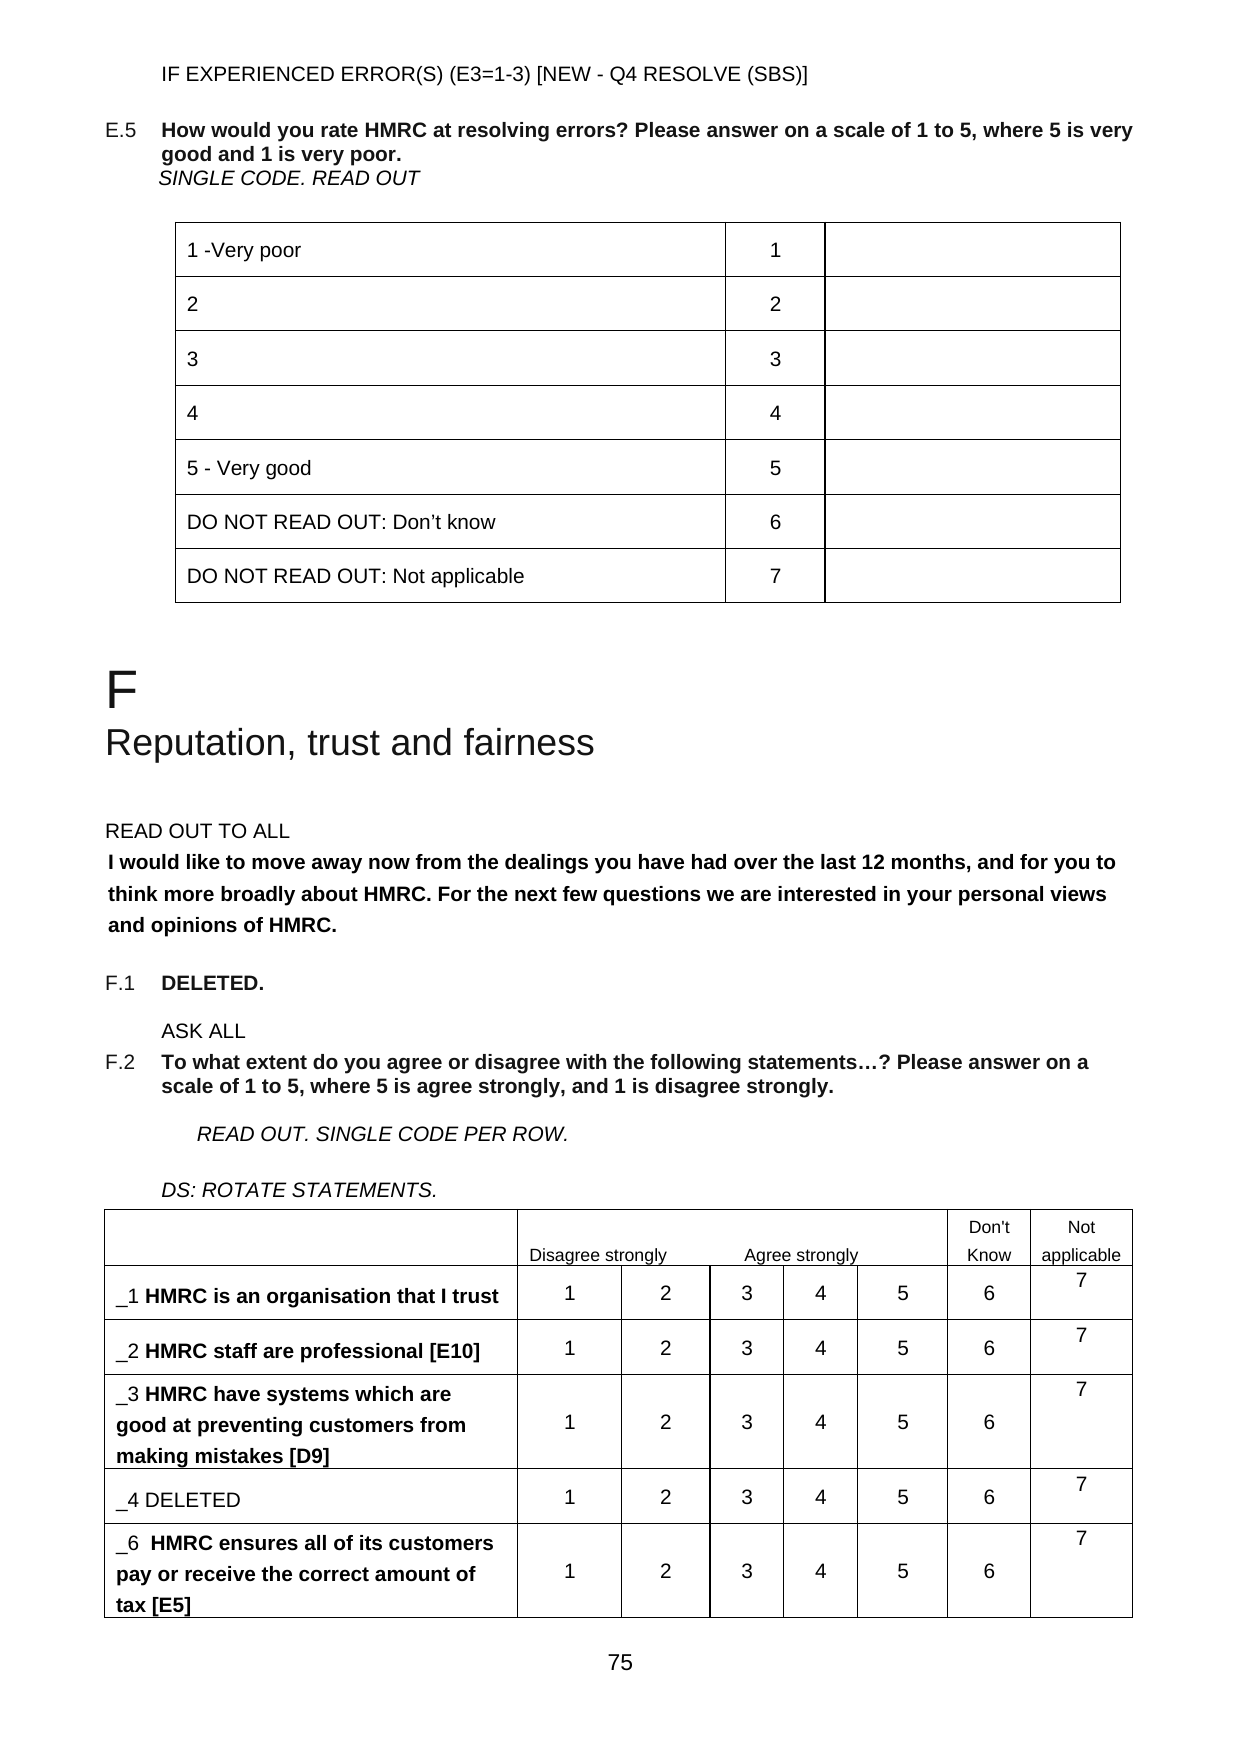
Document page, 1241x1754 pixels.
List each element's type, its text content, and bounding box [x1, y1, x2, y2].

table_cell 6 [948, 1469, 1030, 1523]
table_cell 4 [726, 386, 824, 439]
table_header 1 -Very poor [176, 223, 725, 276]
table_cell 2 [176, 277, 725, 330]
table_cell _2 HMRC staff are professional [E10] [105, 1320, 517, 1374]
subtitle if experienced error(s) (E3=1-3) [new - Q4 RESOLVE (SBS)] [161, 61, 1135, 93]
table_cell 5 [726, 440, 824, 493]
table_cell 3 [711, 1320, 783, 1374]
table_cell 1 [518, 1375, 621, 1468]
table_cell 6 [726, 495, 824, 548]
table_cell _3 HMRC have systems which are good at preventing customers from making mistakes [D9] [105, 1375, 517, 1468]
table_cell 5 [858, 1469, 947, 1523]
subtitle read out. single code per row. [105, 1122, 1135, 1153]
table_cell 3 [711, 1266, 783, 1319]
table_cell 3 [711, 1524, 783, 1617]
table_cell _6 HMRC ensures all of its customers pay or receive the correct amount of tax [E5] [105, 1524, 517, 1617]
table_cell 2 [622, 1469, 709, 1523]
table_cell 5 [858, 1375, 947, 1468]
table_cell 4 [784, 1524, 857, 1617]
table_cell 6 [948, 1375, 1030, 1468]
table_cell 7 [726, 549, 824, 602]
table_header Not applicable [1031, 1210, 1132, 1265]
table_cell 1 [518, 1266, 621, 1319]
table_cell 3 [711, 1375, 783, 1468]
subtitle I would like to move away now from the dealings you have had over the last 12 months, and for you to think more broadly about HMRC. For the next few questions we are interested in your personal views and opinions of HMRC. [108, 850, 1135, 944]
table_cell 4 [784, 1320, 857, 1374]
table_cell 2 [622, 1375, 709, 1468]
table_cell [826, 495, 1120, 548]
table_cell 4 [784, 1266, 857, 1319]
list DELETED. [105, 971, 1135, 1019]
table_cell 2 [622, 1320, 709, 1374]
table_header [105, 1210, 517, 1265]
table_cell 7 [1031, 1375, 1132, 1468]
table_cell 3 [726, 331, 824, 385]
table_cell 1 [518, 1524, 621, 1617]
table_cell [826, 440, 1120, 493]
table_cell [826, 386, 1120, 439]
table_header Don't Know [948, 1210, 1030, 1265]
table_cell _4 DELETED [105, 1469, 517, 1523]
subtitle ASK ALL [161, 1019, 1135, 1050]
table_header 1 [726, 223, 824, 276]
table_cell 7 [1031, 1320, 1132, 1374]
table_cell 4 [784, 1375, 857, 1468]
table_cell DO NOT READ OUT: Don’t know [176, 495, 725, 548]
list How would you rate HMRC at resolving errors? Please answer on a scale of 1 to 5, where 5 is very good and 1 is very poor. [105, 118, 1135, 166]
table_cell 1 [518, 1320, 621, 1374]
table_cell 4 [176, 386, 725, 439]
table_cell 6 [948, 1266, 1030, 1319]
table_cell 1 [518, 1469, 621, 1523]
table_cell 6 [948, 1524, 1030, 1617]
table_cell 7 [1031, 1469, 1132, 1523]
subtitle READ OUT TO ALL [105, 788, 1135, 850]
table_cell [826, 549, 1120, 602]
list To what extent do you agree or disagree with the following statements…? Please answer on a scale of 1 to 5, where 5 is agree strongly, and 1 is disagree strongly. [105, 1050, 1135, 1122]
table_cell 2 [622, 1524, 709, 1617]
table_cell 7 [1031, 1266, 1132, 1319]
table_cell DO NOT READ OUT: Not applicable [176, 549, 725, 602]
table_header [826, 223, 1120, 276]
table_cell [826, 331, 1120, 385]
table_cell [826, 277, 1120, 330]
table_cell 7 [1031, 1524, 1132, 1617]
subtitle ds: rotate statements. [161, 1178, 1135, 1209]
table_cell _1 HMRC is an organisation that I trust [105, 1266, 517, 1319]
text Reputation, trust and fairness [105, 720, 1135, 763]
table_cell 5 - Very good [176, 440, 725, 493]
table_cell 2 [726, 277, 824, 330]
table_cell 4 [784, 1469, 857, 1523]
table_cell 3 [176, 331, 725, 385]
table_cell 5 [858, 1320, 947, 1374]
subtitle Single code. read out [158, 166, 1135, 197]
table_cell 5 [858, 1266, 947, 1319]
table_header Disagree strongly Agree strongly [518, 1210, 947, 1265]
table_cell 2 [622, 1266, 709, 1319]
table_cell 3 [711, 1469, 783, 1523]
table_cell 6 [948, 1320, 1030, 1374]
table_cell 5 [858, 1524, 947, 1617]
